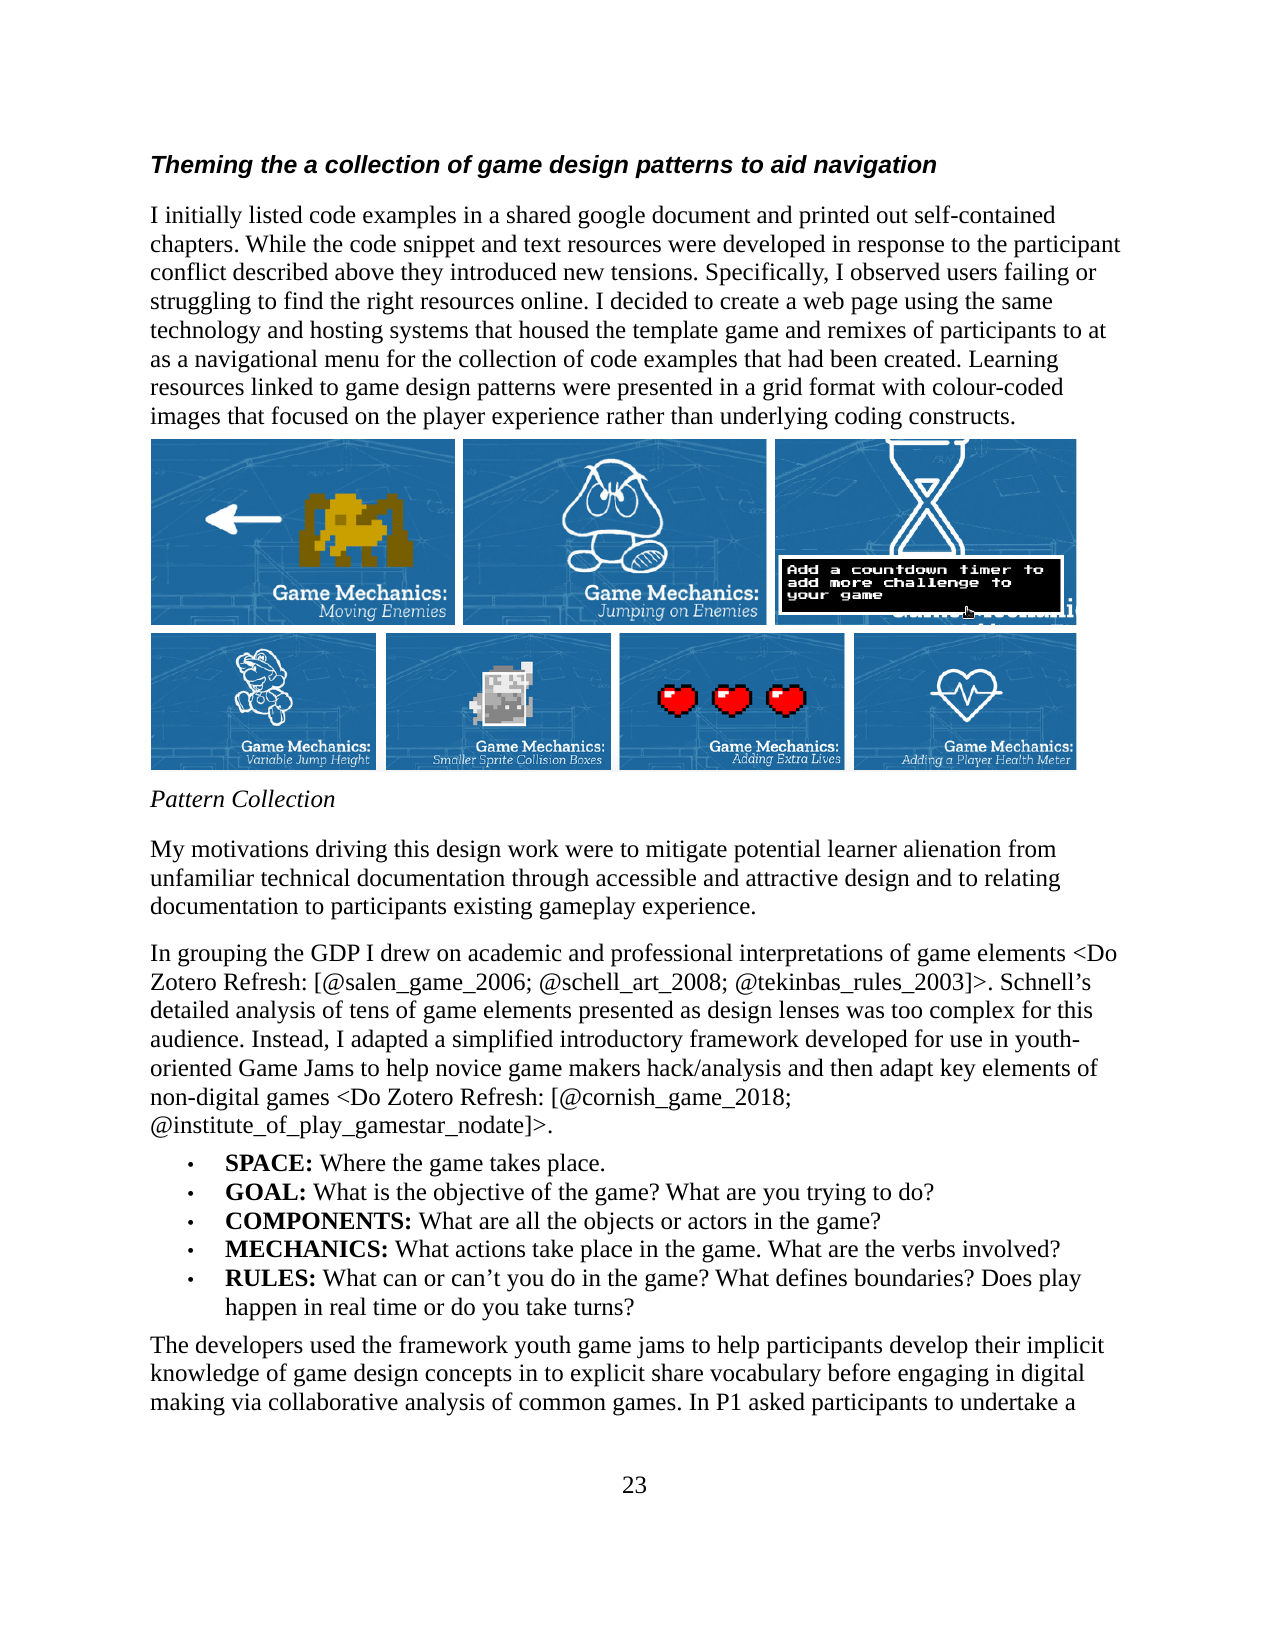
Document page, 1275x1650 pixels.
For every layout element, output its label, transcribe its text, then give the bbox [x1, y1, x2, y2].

text I initially listed code examples in a shared google document and printed out self-contained chapters. While the code snippet and text resources were developed in response to the participant conflict described above they introduced new tensions. Specifically, I observed users failing or struggling to find the right resources online. I decided to create a web page using the same technology and hosting systems that housed the template game and remixes of participants to at as a navigational menu for the collection of code examples that had been created. Learning resources linked to game design patterns were presented in a grid format with colour-coded images that focused on the player experience rather than underlying coding constructs. [150, 200, 1125, 430]
list RULES: What can or can’t you do in the game? What defines boundaries? Does play happen in real time or do you take turns? [187, 1263, 1125, 1321]
subtitle Theming the a collection of game design patterns to aid navigation [150, 150, 1125, 178]
list SPACE: Where the game takes place. [187, 1148, 1125, 1177]
text My motivations driving this design work were to mitigate potential learner alienation from unfamiliar technical documentation through accessible and attractive design and to relating documentation to participants existing gameplay experience. [150, 834, 1125, 920]
list MECHANICS: What actions take place in the game. What are the verbs involved? [187, 1234, 1125, 1263]
picture [150, 438, 1077, 772]
text The developers used the framework youth game jams to help participants develop their implicit knowledge of game design concepts in to explicit share vocabulary before engaging in digital making via collaborative analysis of common games. In P1 asked participants to undertake a [150, 1330, 1125, 1416]
text In grouping the GDP I drew on academic and professional interpretations of game elements <Do Zotero Refresh: [@salen_game_2006; @schell_art_2008; @tekinbas_rules_2003]>. Schnell’s detailed analysis of tens of game elements presented as design lenses was too complex for this audience. Instead, I adapted a simplified introductory framework developed for use in youth-oriented Game Jams to help novice game makers hack/analysis and then adapt key elements of non-digital games <Do Zotero Refresh: [@cornish_game_2018; @institute_of_play_gamestar_nodate]>. [150, 938, 1125, 1139]
list COMPONENTS: What are all the objects or actors in the game? [187, 1206, 1125, 1234]
list GOAL: What is the objective of the game? What are you trying to do? [187, 1177, 1125, 1206]
text Pattern Collection [150, 784, 1125, 812]
